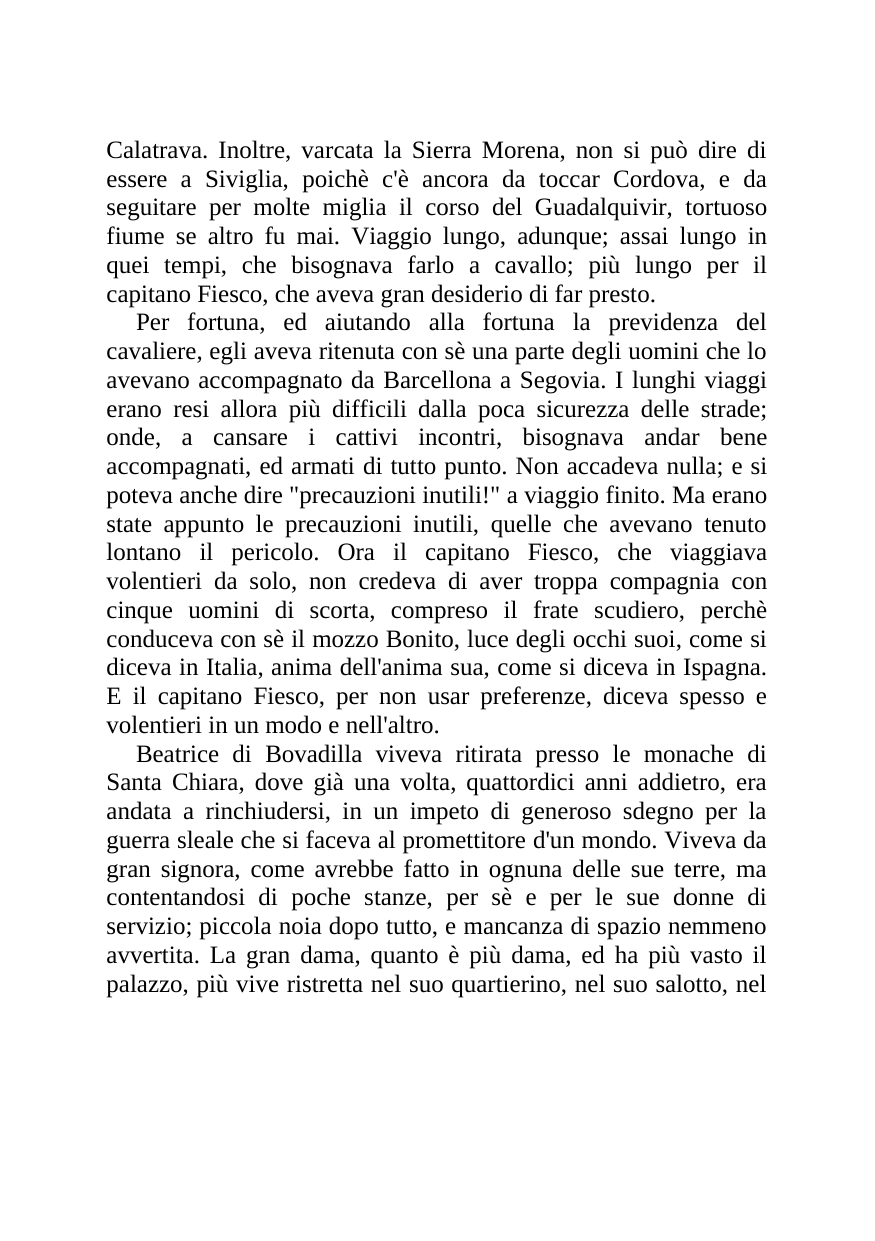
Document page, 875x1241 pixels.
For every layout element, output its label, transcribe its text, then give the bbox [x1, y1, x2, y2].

text Calatrava. Inoltre, varcata la Sierra Morena, non si può dire di essere a Siviglia, poichè c'è ancora da toccar Cordova, e da seguitare per molte miglia il corso del Guadalquivir, tortuoso fiume se altro fu mai. Viaggio lungo, adunque; assai lungo in quei tempi, che bisognava farlo a cavallo; più lungo per il capitano Fiesco, che aveva gran desiderio di far presto. [106, 135, 768, 307]
text Per fortuna, ed aiutando alla fortuna la previdenza del cavaliere, egli aveva ritenuta con sè una parte degli uomini che lo avevano accompagnato da Barcellona a Segovia. I lunghi viaggi erano resi allora più difficili dalla poca sicurezza delle strade; onde, a cansare i cattivi incontri, bisognava andar bene accompagnati, ed armati di tutto punto. Non accadeva nulla; e si poteva anche dire "precauzioni inutili!" a viaggio finito. Ma erano state appunto le precauzioni inutili, quelle che avevano tenuto lontano il pericolo. Ora il capitano Fiesco, che viaggiava volentieri da solo, non credeva di aver troppa compagnia con cinque uomini di scorta, compreso il frate scudiero, perchè conduceva con sè il mozzo Bonito, luce degli occhi suoi, come si diceva in Italia, anima dell'anima sua, come si diceva in Ispagna. E il capitano Fiesco, per non usar preferenze, diceva spesso e volentieri in un modo e nell'altro. [106, 307, 768, 739]
text Beatrice di Bovadilla viveva ritirata presso le monache di Santa Chiara, dove già una volta, quattordici anni addietro, era andata a rinchiudersi, in un impeto di generoso sdegno per la guerra sleale che si faceva al promettitore d'un mondo. Viveva da gran signora, come avrebbe fatto in ognuna delle sue terre, ma contentandosi di poche stanze, per sè e per le sue donne di servizio; piccola noia dopo tutto, e mancanza di spazio nemmeno avvertita. La gran dama, quanto è più dama, ed ha più vasto il palazzo, più vive ristretta nel suo quartierino, nel suo salotto, nel [106, 739, 768, 997]
